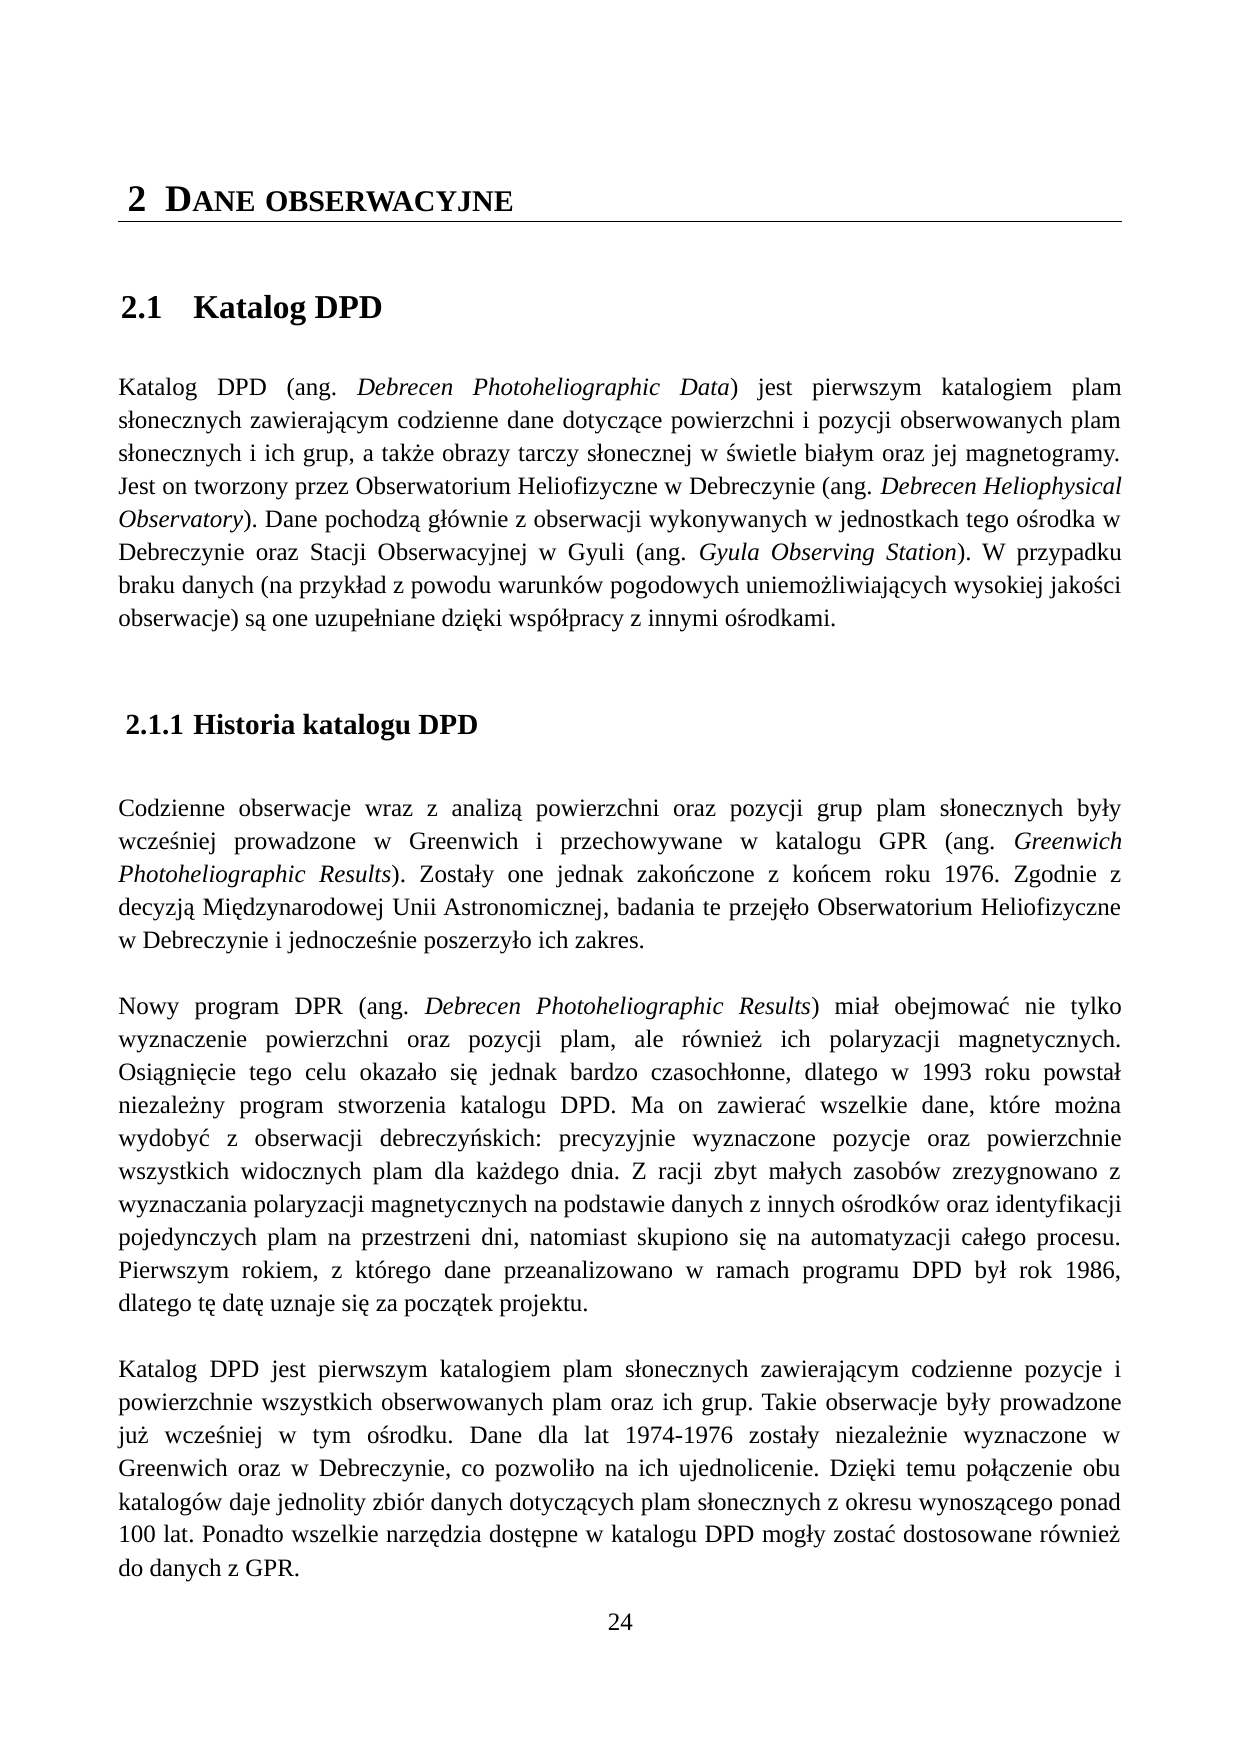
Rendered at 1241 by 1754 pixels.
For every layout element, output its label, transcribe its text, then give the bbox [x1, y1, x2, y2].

subtitle Katalog DPD [112, 287, 1122, 325]
text Codzienne obserwacje wraz z analizą powierzchni oraz pozycji grup plam słonecznych były wcześniej prowadzone w Greenwich i przechowywane w katalogu GPR (ang. Greenwich Photoheliographic Results). Zostały one jednak zakończone z końcem roku 1976. Zgodnie z decyzją Międzynarodowej Unii Astronomicznej, badania te przejęło Obserwatorium Heliofizyczne w Debreczynie i jednocześnie poszerzyło ich zakres. [118, 793, 1122, 954]
subtitle Historia katalogu DPD [118, 707, 1122, 741]
text Nowy program DPR (ang. Debrecen Photoheliographic Results) miał obejmować nie tylko wyznaczenie powierzchni oraz pozycji plam, ale również ich polaryzacji magnetycznych. Osiągnięcie tego celu okazało się jednak bardzo czasochłonne, dlatego w 1993 roku powstał niezależny program stworzenia katalogu DPD. Ma on zawierać wszelkie dane, które można wydobyć z obserwacji debreczyńskich: precyzyjnie wyznaczone pozycje oraz powierzchnie wszystkich widocznych plam dla każdego dnia. Z racji zbyt małych zasobów zrezygnowano z wyznaczania polaryzacji magnetycznych na podstawie danych z innych ośrodków oraz identyfikacji pojedynczych plam na przestrzeni dni, natomiast skupiono się na automatyzacji całego procesu. Pierwszym rokiem, z którego dane przeanalizowano w ramach programu DPD był rok 1986, dlatego tę datę uznaje się za początek projektu. [118, 991, 1122, 1317]
subtitle Dane obserwacyjne [118, 176, 1122, 221]
text Katalog DPD jest pierwszym katalogiem plam słonecznych zawierającym codzienne pozycje i powierzchnie wszystkich obserwowanych plam oraz ich grup. Takie obserwacje były prowadzone już wcześniej w tym ośrodku. Dane dla lat 1974-1976 zostały niezależnie wyznaczone w Greenwich oraz w Debreczynie, co pozwoliło na ich ujednolicenie. Dzięki temu połączenie obu katalogów daje jednolity zbiór danych dotyczących plam słonecznych z okresu wynoszącego ponad 100 lat. Ponadto wszelkie narzędzia dostępne w katalogu DPD mogły zostać dostosowane również do danych z GPR. [118, 1354, 1122, 1581]
text Katalog DPD (ang. Debrecen Photoheliographic Data) jest pierwszym katalogiem plam słonecznych zawierającym codzienne dane dotyczące powierzchni i pozycji obserwowanych plam słonecznych i ich grup, a także obrazy tarczy słonecznej w świetle białym oraz jej magnetogramy. Jest on tworzony przez Obserwatorium Heliofizyczne w Debreczynie (ang. Debrecen Heliophysical Observatory). Dane pochodzą głównie z obserwacji wykonywanych w jednostkach tego ośrodka w Debreczynie oraz Stacji Obserwacyjnej w Gyuli (ang. Gyula Observing Station). W przypadku braku danych (na przykład z powodu warunków pogodowych uniemożliwiających wysokiej jakości obserwacje) są one uzupełniane dzięki współpracy z innymi ośrodkami. [118, 372, 1122, 632]
